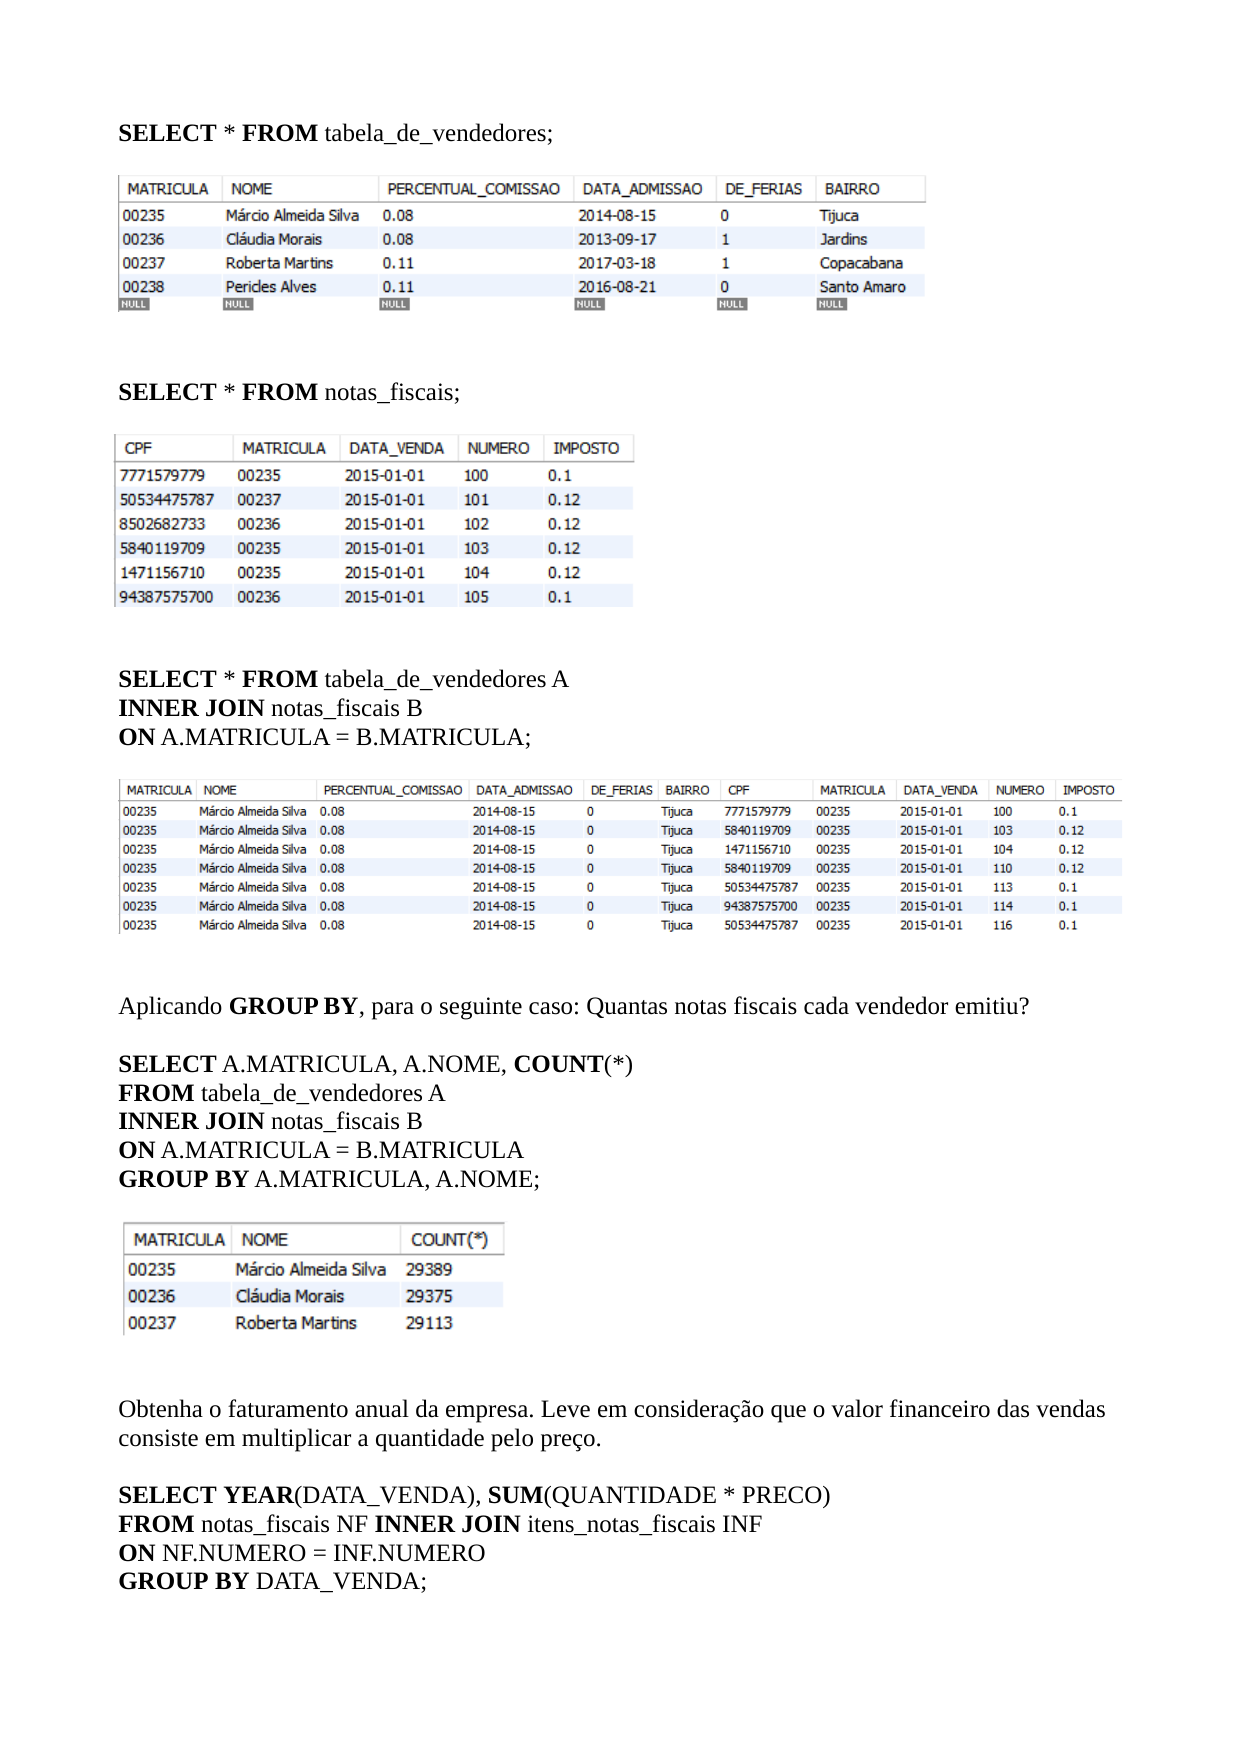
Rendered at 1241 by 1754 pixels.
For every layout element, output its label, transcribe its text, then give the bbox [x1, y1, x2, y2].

text Aplicando GROUP BY, para o seguinte caso: Quantas notas fiscais cada vendedor emitiu? [118, 991, 1122, 1020]
picture [123, 1221, 508, 1345]
picture [113, 434, 636, 607]
text SELECT YEAR(DATA_VENDA), SUM(QUANTIDADE * PRECO) FROM notas_fiscais NF INNER JOIN itens_notas_fiscais INF ON NF.NUMERO = INF.NUMERO GROUP BY DATA_VENDA; [118, 1480, 1122, 1595]
text SELECT * FROM tabela_de_vendedores A INNER JOIN notas_fiscais B ON A.MATRICULA = B.MATRICULA; [118, 664, 1122, 751]
picture [118, 175, 929, 312]
text Obtenha o faturamento anual da empresa. Leve em consideração que o valor financeiro das vendas consiste em multiplicar a quantidade pelo preço. [118, 1394, 1122, 1451]
text SELECT A.MATRICULA, A.NOME, COUNT(*) FROM tabela_de_vendedores A INNER JOIN notas_fiscais B ON A.MATRICULA = B.MATRICULA GROUP BY A.MATRICULA, A.NOME; [118, 1049, 1122, 1193]
text SELECT * FROM tabela_de_vendedores; [118, 118, 1122, 176]
text SELECT * FROM notas_fiscais; [118, 377, 1122, 406]
picture [118, 779, 1123, 934]
